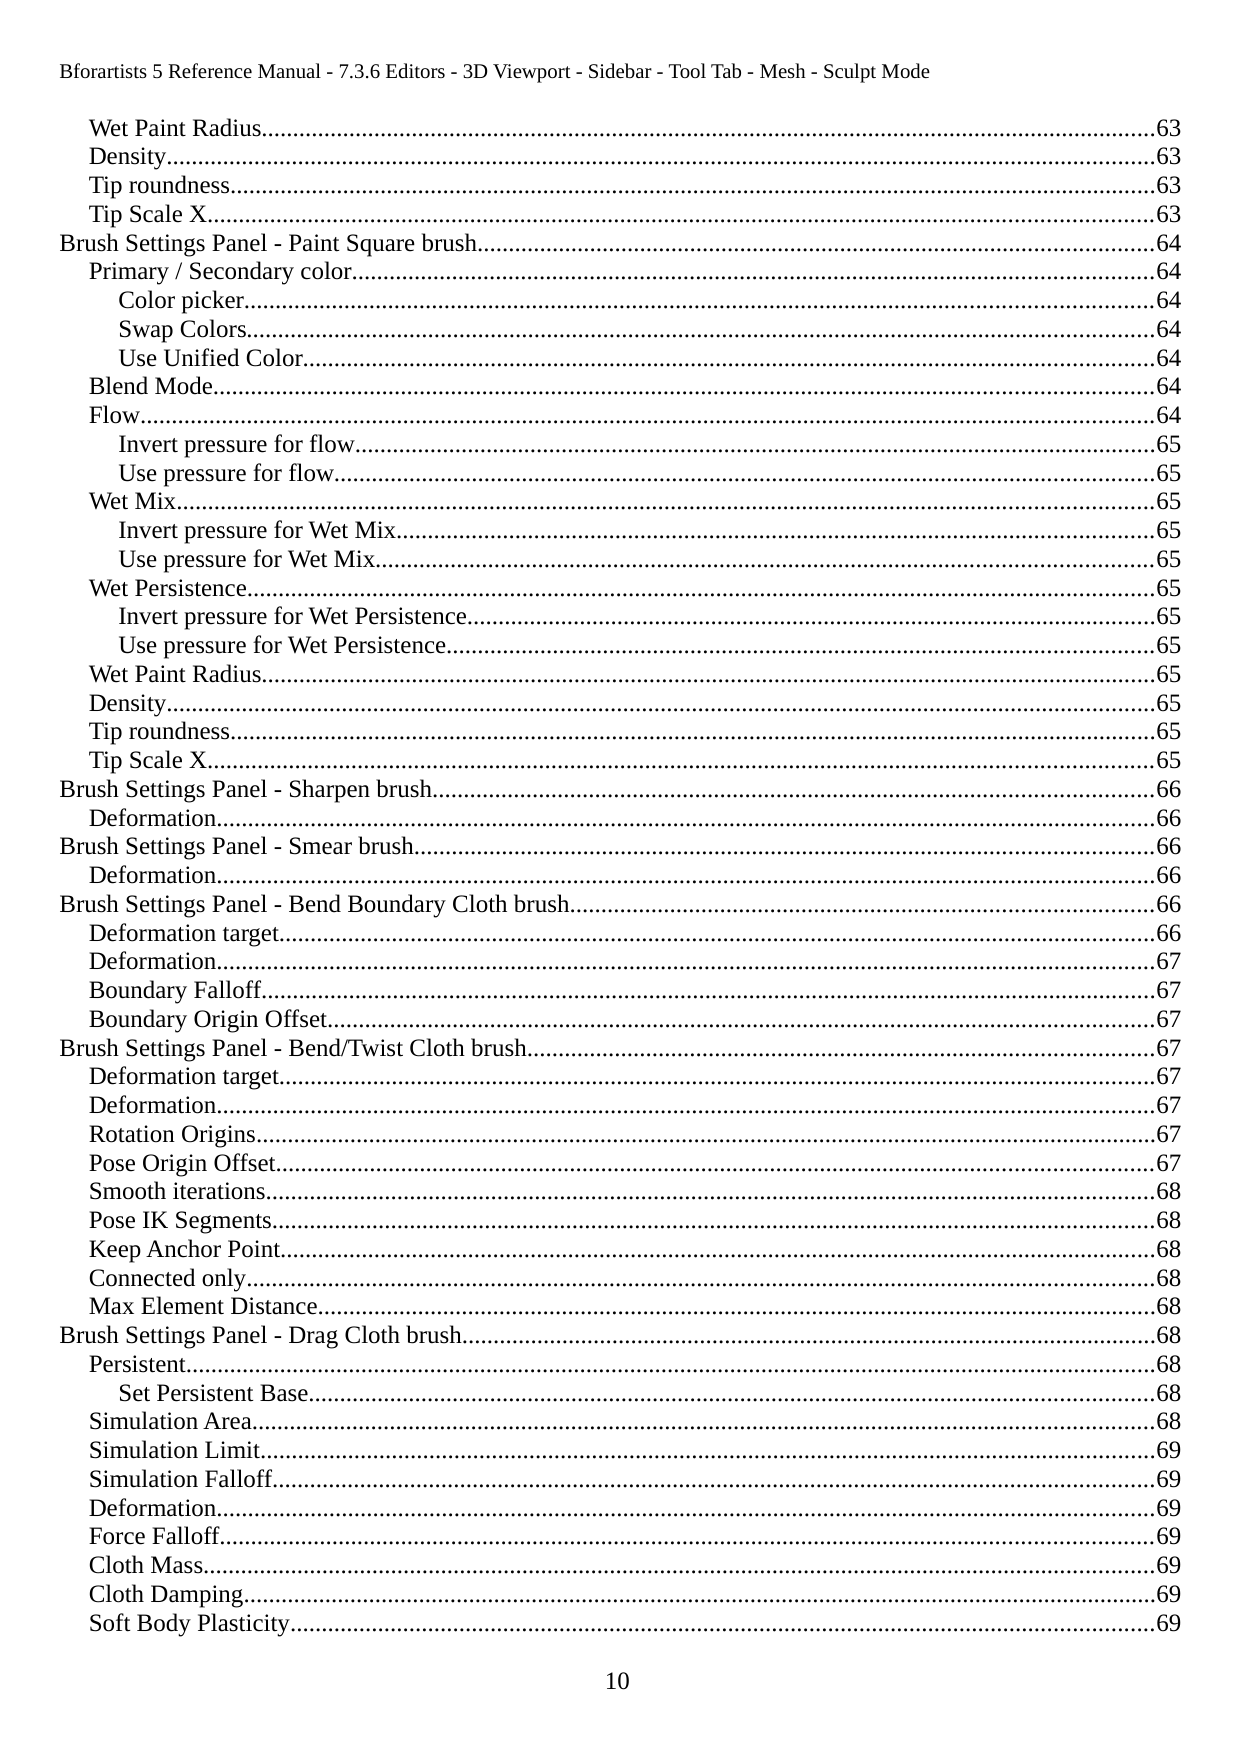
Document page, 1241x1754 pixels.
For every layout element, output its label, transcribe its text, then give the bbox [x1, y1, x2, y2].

text Brush Settings Panel - Drag Cloth brush 68 [59, 1320, 1181, 1349]
text Cloth Damping 69 [88, 1579, 1181, 1608]
text Simulation Area 68 [88, 1406, 1181, 1435]
text Use pressure for flow 65 [118, 458, 1181, 486]
text Rotation Origins 67 [88, 1119, 1181, 1148]
text Invert pressure for Wet Persistence 65 [118, 601, 1181, 630]
text Max Element Distance 68 [88, 1291, 1181, 1320]
text Boundary Origin Offset 67 [88, 1004, 1181, 1033]
text Primary / Secondary color 64 [88, 256, 1181, 285]
text Deformation 67 [88, 946, 1181, 975]
text Tip Scale X 63 [88, 199, 1181, 228]
text Set Persistent Base 68 [118, 1378, 1181, 1406]
text Pose IK Segments 68 [88, 1205, 1181, 1234]
text Tip roundness 65 [88, 716, 1181, 745]
text Brush Settings Panel - Paint Square brush 64 [59, 228, 1181, 256]
text Deformation target 67 [88, 1061, 1181, 1090]
text Boundary Falloff 67 [88, 975, 1181, 1004]
text Blend Mode 64 [88, 371, 1181, 400]
text Swap Colors 64 [118, 314, 1181, 343]
text Cloth Mass 69 [88, 1550, 1181, 1579]
text Deformation target 66 [88, 918, 1181, 946]
text Simulation Falloff 69 [88, 1464, 1181, 1493]
text Brush Settings Panel - Bend/Twist Cloth brush 67 [59, 1033, 1181, 1061]
text Keep Anchor Point 68 [88, 1234, 1181, 1263]
text Deformation 66 [88, 803, 1181, 831]
text Persistent 68 [88, 1349, 1181, 1378]
text Tip roundness 63 [88, 170, 1181, 199]
text Invert pressure for Wet Mix 65 [118, 515, 1181, 544]
text Simulation Limit 69 [88, 1435, 1181, 1464]
text Density 63 [88, 141, 1181, 170]
text Wet Persistence 65 [88, 573, 1181, 601]
text Invert pressure for flow 65 [118, 429, 1181, 458]
text Wet Mix 65 [88, 486, 1181, 515]
text Color picker 64 [118, 285, 1181, 314]
text Wet Paint Radius 65 [88, 659, 1181, 688]
text Deformation 66 [88, 860, 1181, 889]
text Force Falloff 69 [88, 1521, 1181, 1550]
text Smooth iterations 68 [88, 1176, 1181, 1205]
text Deformation 67 [88, 1090, 1181, 1119]
text Brush Settings Panel - Bend Boundary Cloth brush 66 [59, 889, 1181, 918]
text Use pressure for Wet Persistence 65 [118, 630, 1181, 659]
text Deformation 69 [88, 1493, 1181, 1521]
text Connected only 68 [88, 1263, 1181, 1291]
text Pose Origin Offset 67 [88, 1148, 1181, 1176]
text Use pressure for Wet Mix 65 [118, 544, 1181, 573]
text Brush Settings Panel - Smear brush 66 [59, 831, 1181, 860]
text Tip Scale X 65 [88, 745, 1181, 774]
text Flow 64 [88, 400, 1181, 429]
text Use Unified Color 64 [118, 343, 1181, 371]
text Soft Body Plasticity 69 [88, 1608, 1181, 1636]
text Brush Settings Panel - Sharpen brush 66 [59, 774, 1181, 803]
text Density 65 [88, 688, 1181, 716]
text Wet Paint Radius 63 [88, 113, 1181, 141]
